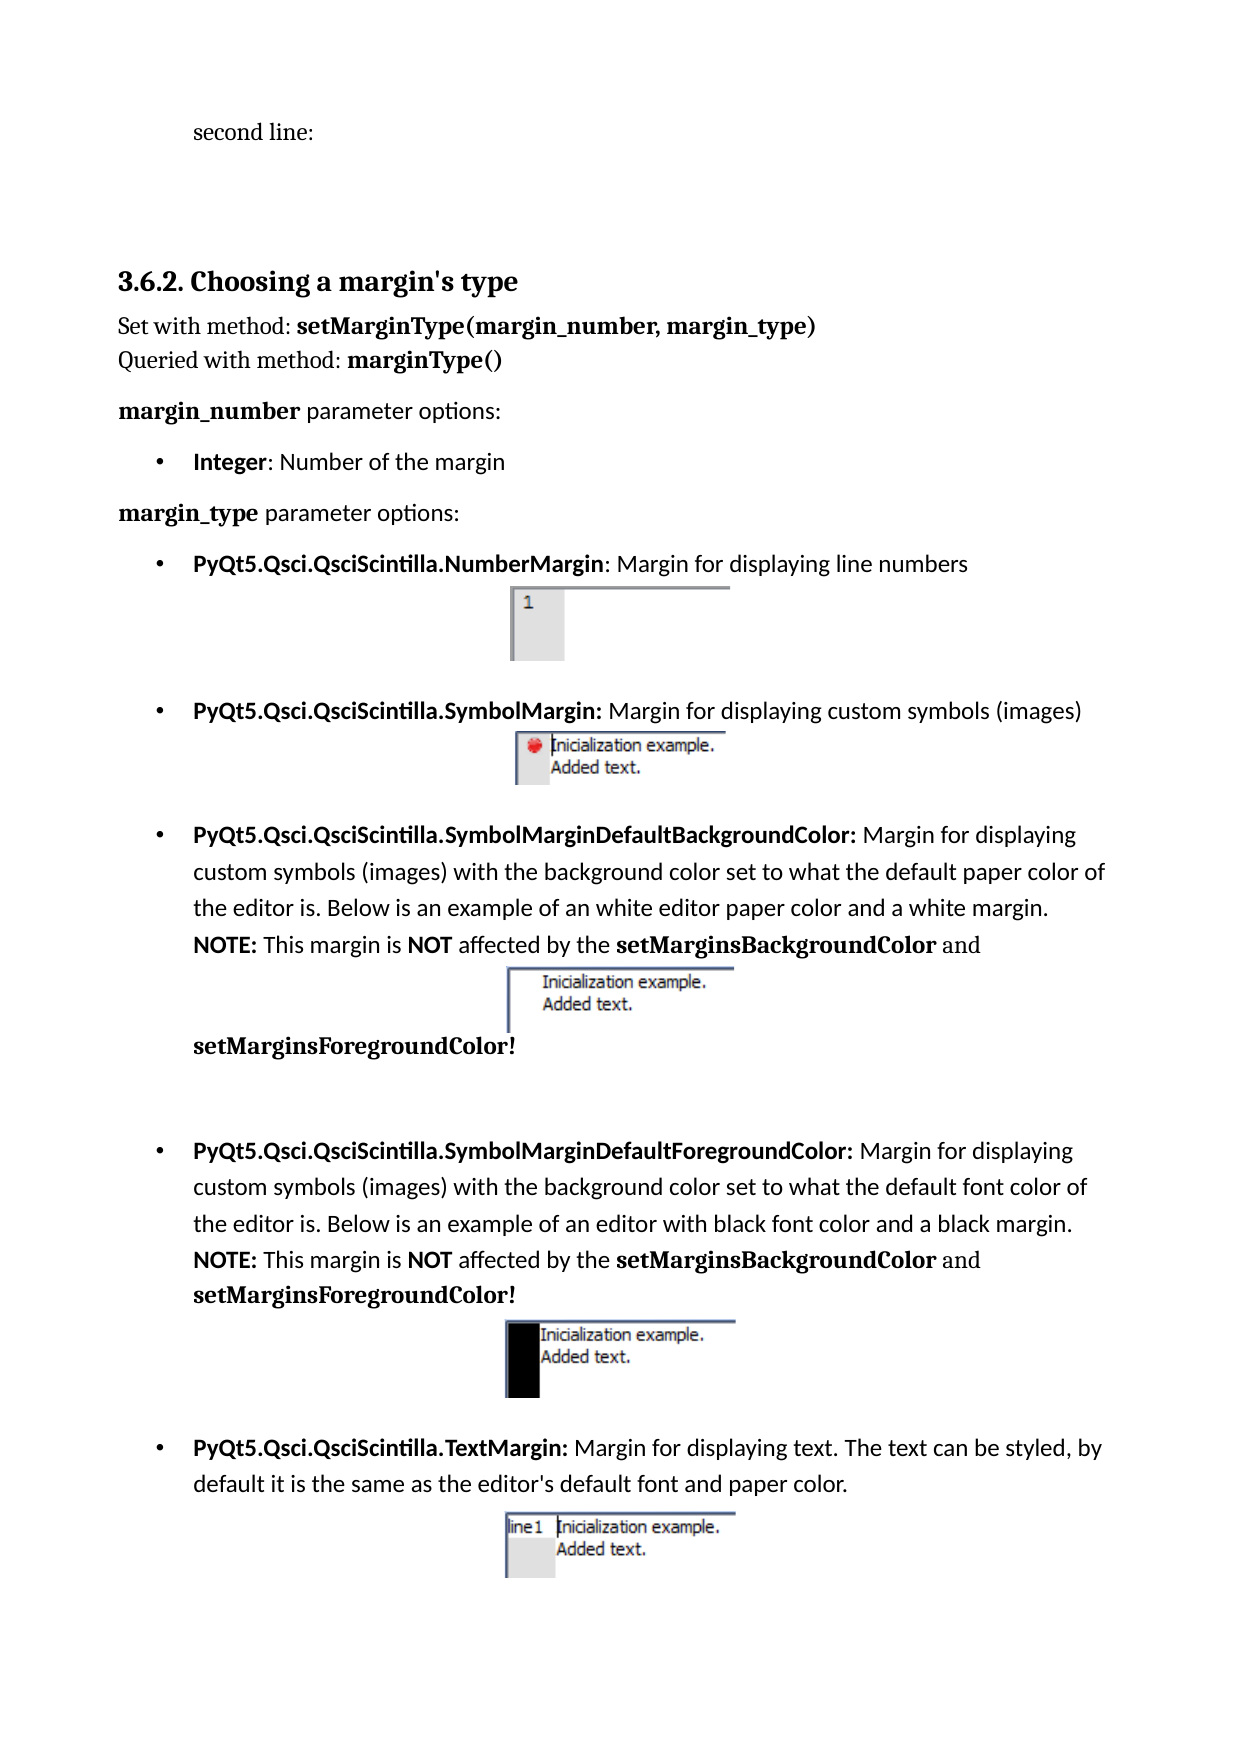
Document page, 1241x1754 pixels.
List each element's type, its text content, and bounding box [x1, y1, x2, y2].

list Integer: Number of the margin [156, 446, 1122, 477]
picture [510, 586, 731, 661]
text margin_type parameter options: [118, 497, 1122, 528]
picture [506, 966, 735, 1033]
list PyQt5.Qsci.QsciScintilla.SymbolMarginDefaultForegroundColor: Margin for displaying custom symbols (images) with the background color set to what the default font color of the editor is. Below is an example of an editor with black font color and a black margin. NOTE: This margin is NOT affected by the setMarginsBackgroundColor and setMarginsForegroundColor! [156, 1135, 1122, 1426]
list PyQt5.Qsci.QsciScintilla.TextMargin: Margin for displaying text. The text can be styled, by default it is the same as the editor's default font and paper color. [156, 1432, 1122, 1606]
picture [504, 1511, 736, 1578]
text margin_number parameter options: [118, 395, 1122, 426]
list second line: [156, 118, 1122, 181]
list PyQt5.Qsci.QsciScintilla.SymbolMarginDefaultBackgroundColor: Margin for displaying custom symbols (images) with the background color set to what the default paper color of the editor is. Below is an example of an white editor paper color and a white margin. NOTE: This margin is NOT affected by the setMarginsBackgroundColor and setMarginsForegroundColor! [156, 819, 1122, 1061]
picture [504, 1319, 736, 1398]
text Set with method: setMarginType(margin_number, margin_type) Queried with method: marginType() [118, 312, 1122, 375]
list PyQt5.Qsci.QsciScintilla.NumberMargin: Margin for displaying line numbers [156, 548, 1122, 690]
subtitle 3.6.2. Choosing a margin's type [118, 265, 1122, 299]
picture [514, 731, 726, 785]
list PyQt5.Qsci.QsciScintilla.SymbolMargin: Margin for displaying custom symbols (images) [156, 696, 1122, 813]
